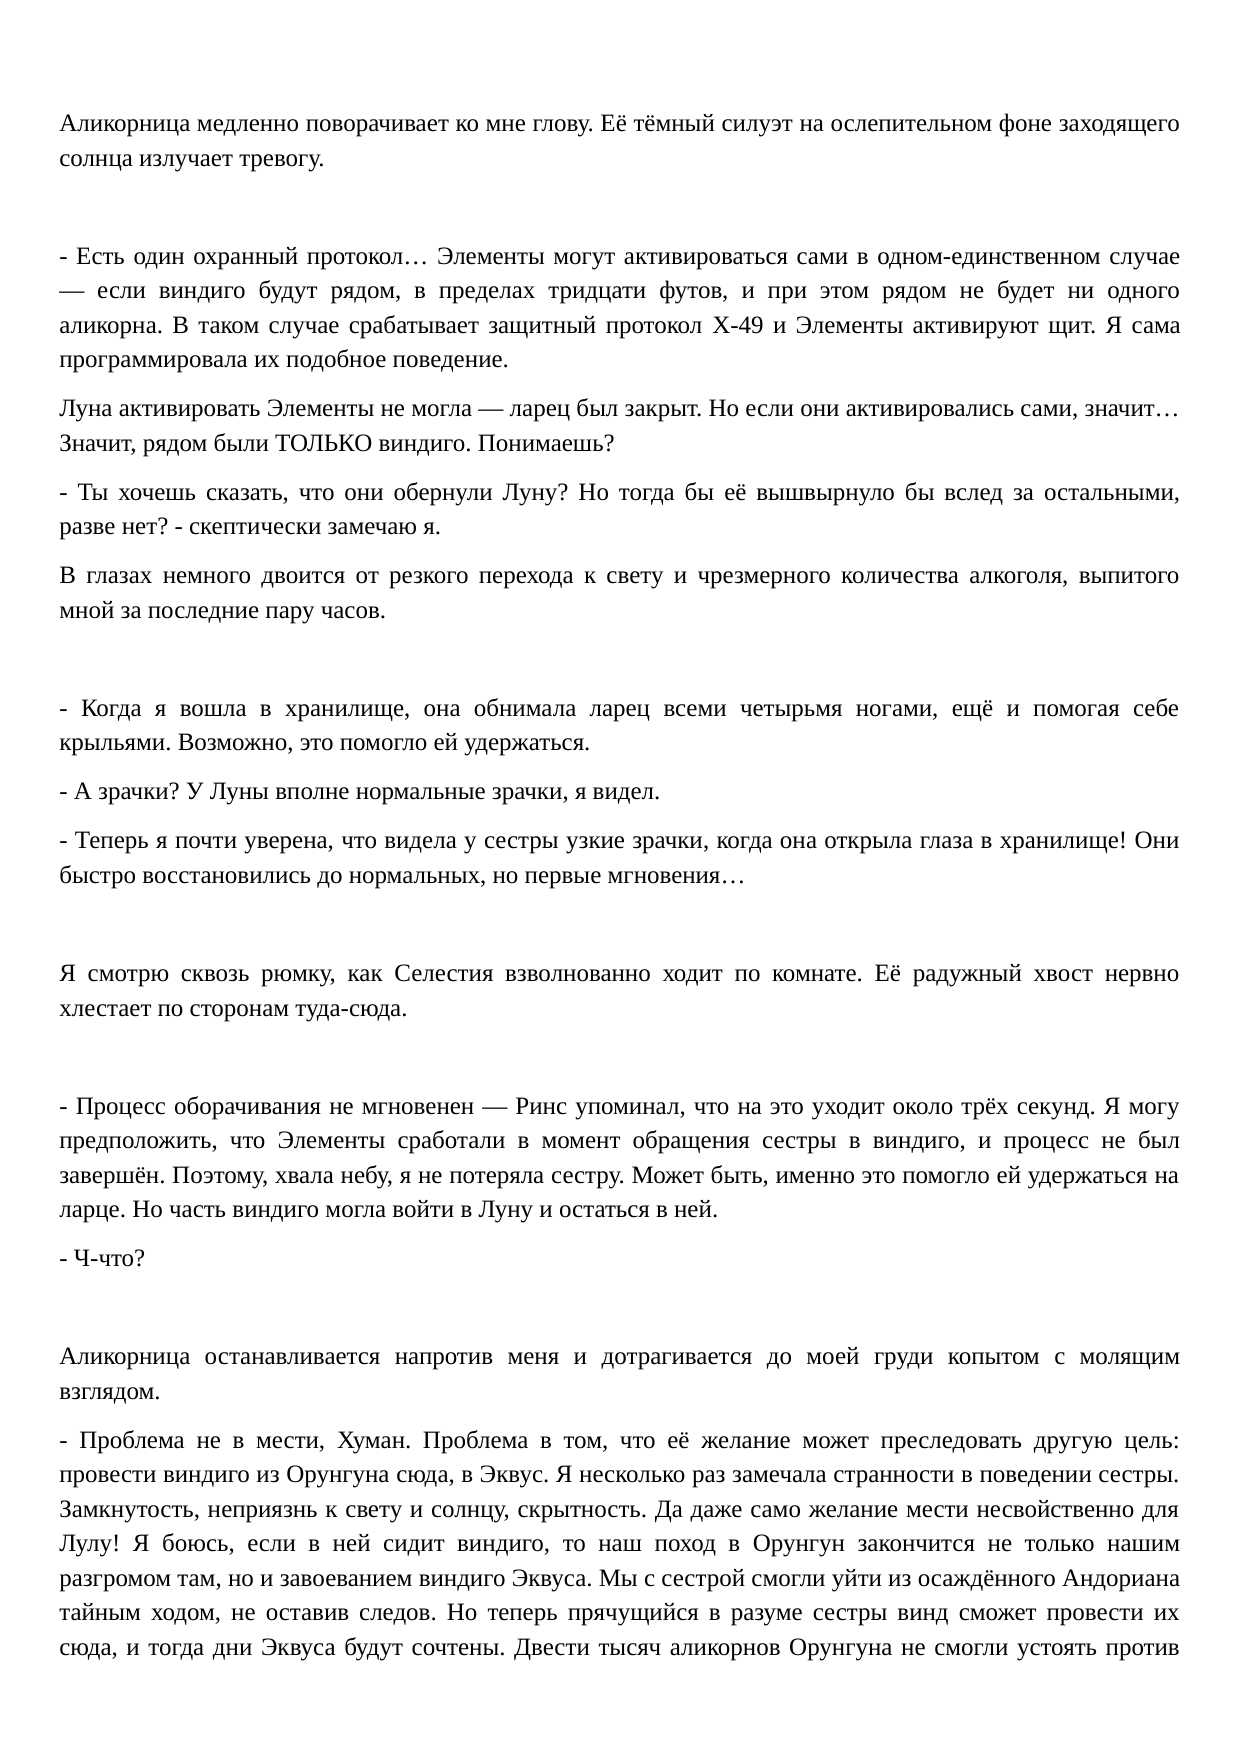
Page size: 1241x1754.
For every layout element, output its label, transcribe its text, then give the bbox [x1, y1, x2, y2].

text - Теперь я почти уверена, что видела у сестры узкие зрачки, когда она открыла глаза в хранилище! Они быстро восстановились до нормальных, но первые мгновения… [59, 826, 1181, 889]
text - Процесс оборачивания не мгновенен — Ринс упоминал, что на это уходит около трёх секунд. Я могу предположить, что Элементы сработали в момент обращения сестры в виндиго, и процесс не был завершён. Поэтому, хвала небу, я не потеряла сестру. Может быть, именно это помогло ей удержаться на ларце. Но часть виндиго могла войти в Луну и остаться в ней. [59, 1091, 1181, 1223]
text - Ч-что? [59, 1243, 1181, 1272]
text - Проблема не в мести, Хуман. Проблема в том, что её желание может преследовать другую цель: провести виндиго из Орунгуна сюда, в Эквус. Я несколько раз замечала странности в поведении сестры. Замкнутость, неприязнь к свету и солнцу, скрытность. Да даже само желание мести несвойственно для Лулу! Я боюсь, если в ней сидит виндиго, то наш поход в Орунгун закончится не только нашим разгромом там, но и завоеванием виндиго Эквуса. Мы с сестрой смогли уйти из осаждённого Андориана тайным ходом, не оставив следов. Но теперь прячущийся в разуме сестры винд сможет провести их сюда, и тогда дни Эквуса будут сочтены. Двести тысяч аликорнов Орунгуна не смогли устоять против [59, 1425, 1181, 1661]
text - Ты хочешь сказать, что они обернули Луну? Но тогда бы её вышвырнуло бы вслед за остальными, разве нет? - скептически замечаю я. [59, 477, 1181, 540]
text - А зрачки? У Луны вполне нормальные зрачки, я видел. [59, 776, 1181, 805]
text Луна активировать Элементы не могла — ларец был закрыт. Но если они активировались сами, значит… Значит, рядом были ТОЛЬКО виндиго. Понимаешь? [59, 393, 1181, 456]
text - Когда я вошла в хранилище, она обнимала ларец всеми четырьмя ногами, ещё и помогая себе крыльями. Возможно, это помогло ей удержаться. [59, 693, 1181, 756]
text В глазах немного двоится от резкого перехода к свету и чрезмерного количества алкоголя, выпитого мной за последние пару часов. [59, 560, 1181, 623]
text Аликорница медленно поворачивает ко мне глову. Её тёмный силуэт на ослепительном фоне заходящего солнца излучает тревогу. [59, 108, 1181, 171]
text Аликорница останавливается напротив меня и дотрагивается до моей груди копытом с молящим взглядом. [59, 1341, 1181, 1404]
text - Есть один охранный протокол… Элементы могут активироваться сами в одном-единственном случае — если виндиго будут рядом, в пределах тридцати футов, и при этом рядом не будет ни одного аликорна. В таком случае срабатывает защитный протокол X-49 и Элементы активируют щит. Я сама программировала их подобное поведение. [59, 241, 1181, 373]
text Я смотрю сквозь рюмку, как Селестия взволнованно ходит по комнате. Её радужный хвост нервно хлестает по сторонам туда-сюда. [59, 958, 1181, 1021]
